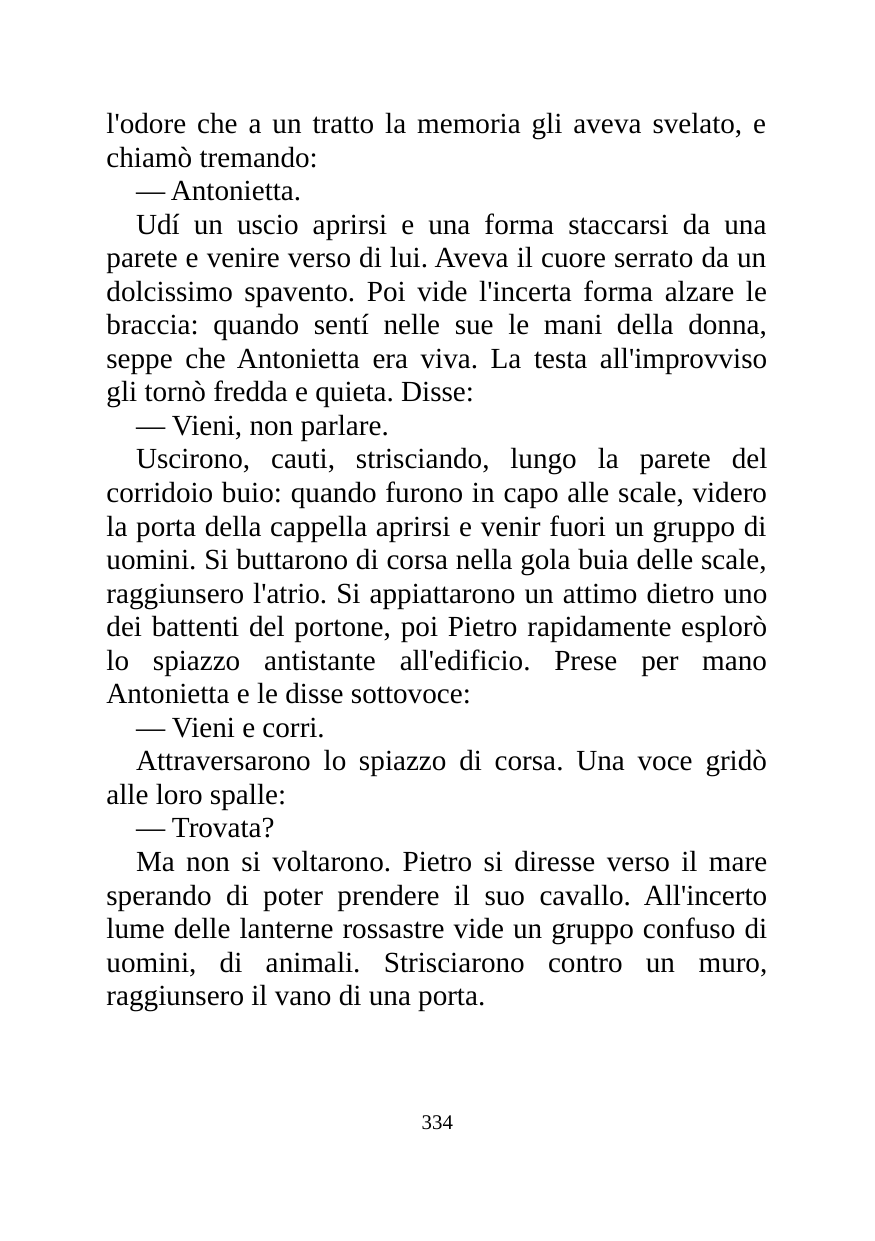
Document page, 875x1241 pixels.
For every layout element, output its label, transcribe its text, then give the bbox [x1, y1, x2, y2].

text Attraversarono lo spiazzo di corsa. Una voce gridò alle loro spalle: [106, 743, 768, 811]
text — Vieni, non parlare. [106, 408, 768, 442]
text Ma non si voltarono. Pietro si diresse verso il mare sperando di poter prendere il suo cavallo. All'incerto lume delle lanterne rossastre vide un gruppo confuso di uomini, di animali. Strisciarono contro un muro, raggiunsero il vano di una porta. [106, 844, 768, 1012]
text Udí un uscio aprirsi e una forma staccarsi da una parete e venire verso di lui. Aveva il cuore serrato da un dolcissimo spavento. Poi vide l'incerta forma alzare le braccia: quando sentí nelle sue le mani della donna, seppe che Antonietta era viva. La testa all'improvviso gli tornò fredda e quieta. Disse: [106, 207, 768, 408]
text Uscirono, cauti, strisciando, lungo la parete del corridoio buio: quando furono in capo alle scale, videro la porta della cappella aprirsi e venir fuori un gruppo di uomini. Si buttarono di corsa nella gola buia delle scale, raggiunsero l'atrio. Si appiattarono un attimo dietro uno dei battenti del portone, poi Pietro rapidamente esplorò lo spiazzo antistante all'edificio. Prese per mano Antonietta e le disse sottovoce: [106, 442, 768, 710]
text — Antonietta. [106, 173, 768, 207]
text — Trovata? [106, 811, 768, 844]
text l'odore che a un tratto la memoria gli aveva svelato, e chiamò tremando: [106, 106, 768, 173]
text — Vieni e corri. [106, 710, 768, 743]
